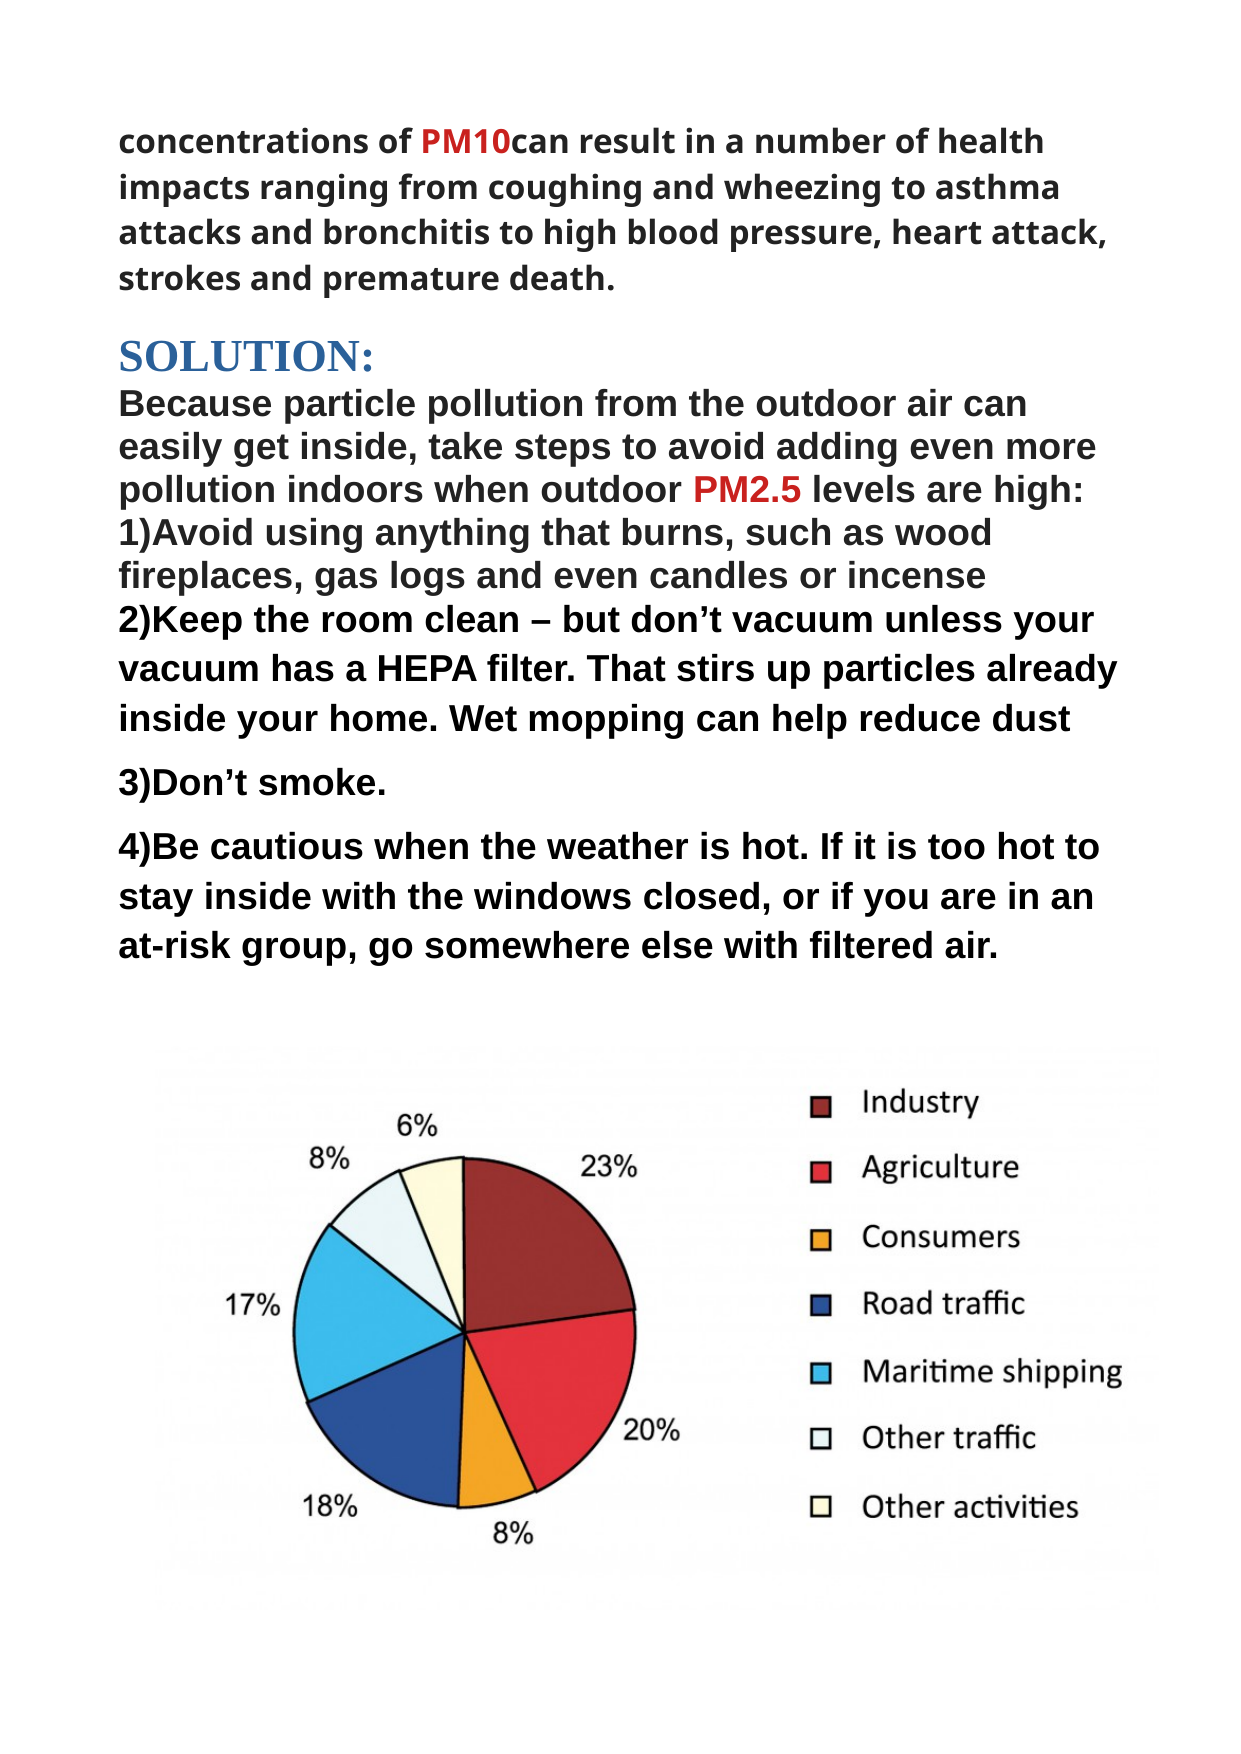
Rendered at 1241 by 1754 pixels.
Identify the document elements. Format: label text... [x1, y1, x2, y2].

text concentrations of PM10can result in a number of health impacts ranging from coughing and wheezing to asthma attacks and bronchitis to high blood pressure, heart attack, strokes and premature death. [118, 118, 1122, 300]
text 4)Be cautious when the weather is hot. If it is too hot to stay inside with the windows closed, or if you are in an at-risk group, go somewhere else with filtered air. [118, 824, 1122, 967]
text 2)Keep the room clean – but don’t vacuum unless your vacuum has a HEPA filter. That stirs up particles already inside your home. Wet mopping can help reduce dust [118, 597, 1122, 739]
text SOLUTION: [118, 328, 1122, 381]
picture [155, 1046, 1160, 1610]
text 1)Avoid using anything that burns, such as wood fireplaces, gas logs and even candles or incense [118, 511, 1122, 597]
text Because particle pollution from the outdoor air can easily get inside, take steps to avoid adding even more pollution indoors when outdoor PM2.5 levels are high: [118, 381, 1122, 511]
text 3)Don’t smoke. [118, 760, 1122, 803]
